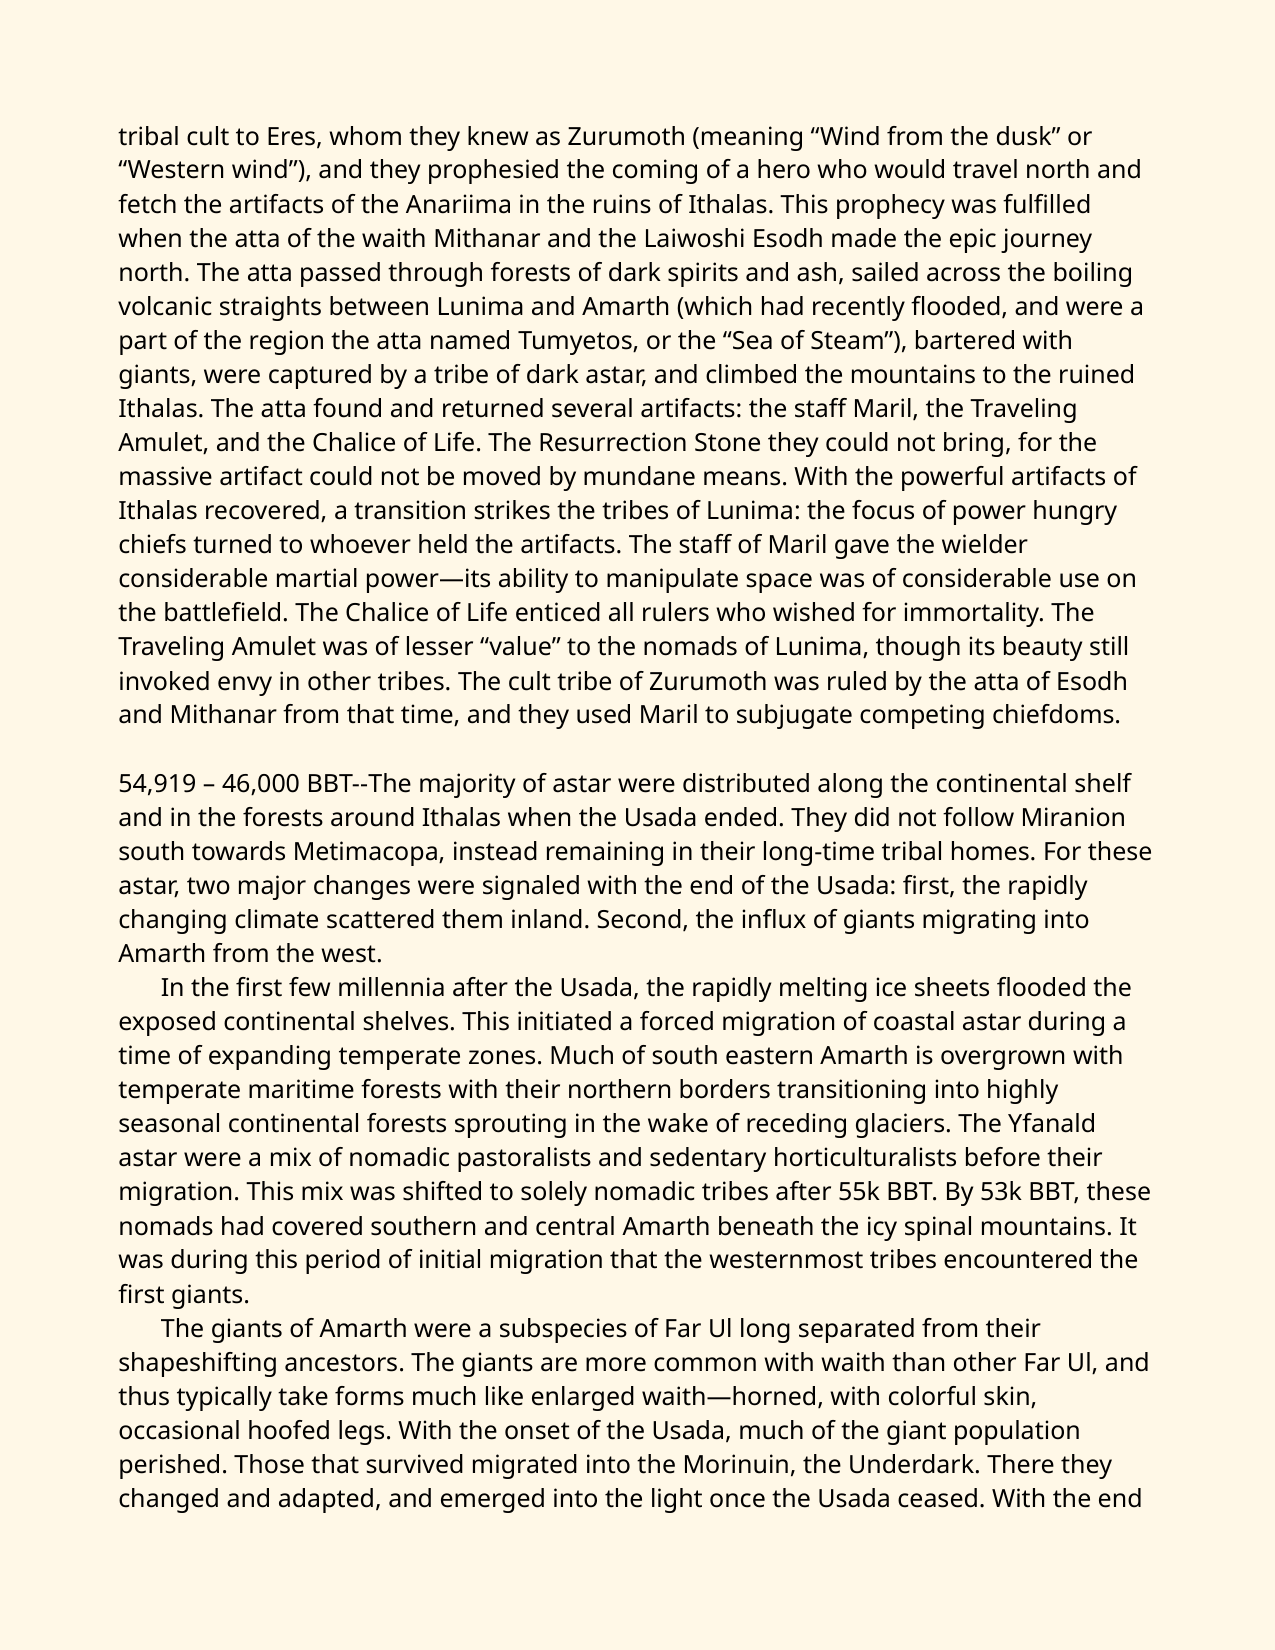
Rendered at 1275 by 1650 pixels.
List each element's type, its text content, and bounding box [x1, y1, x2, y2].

text 54,919 – 46,000 BBT--The majority of astar were distributed along the continental shelf and in the forests around Ithalas when the Usada ended. They did not follow Miranion south towards Metimacopa, instead remaining in their long-time tribal homes. For these astar, two major changes were signaled with the end of the Usada: first, the rapidly changing climate scattered them inland. Second, the influx of giants migrating into Amarth from the west. [118, 765, 1157, 970]
text tribal cult to Eres, whom they knew as Zurumoth (meaning “Wind from the dusk” or “Western wind”), and they prophesied the coming of a hero who would travel north and fetch the artifacts of the Anariima in the ruins of Ithalas. This prophecy was fulfilled when the atta of the waith Mithanar and the Laiwoshi Esodh made the epic journey north. The atta passed through forests of dark spirits and ash, sailed across the boiling volcanic straights between Lunima and Amarth (which had recently flooded, and were a part of the region the atta named Tumyetos, or the “Sea of Steam”), bartered with giants, were captured by a tribe of dark astar, and climbed the mountains to the ruined Ithalas. The atta found and returned several artifacts: the staff Maril, the Traveling Amulet, and the Chalice of Life. The Resurrection Stone they could not bring, for the massive artifact could not be moved by mundane means. With the powerful artifacts of Ithalas recovered, a transition strikes the tribes of Lunima: the focus of power hungry chiefs turned to whoever held the artifacts. The staff of Maril gave the wielder considerable martial power—its ability to manipulate space was of considerable use on the battlefield. The Chalice of Life enticed all rulers who wished for immortality. The Traveling Amulet was of lesser “value” to the nomads of Lunima, though its beauty still invoked envy in other tribes. The cult tribe of Zurumoth was ruled by the atta of Esodh and Mithanar from that time, and they used Maril to subjugate competing chiefdoms. [118, 118, 1157, 731]
text In the first few millennia after the Usada, the rapidly melting ice sheets flooded the exposed continental shelves. This initiated a forced migration of coastal astar during a time of expanding temperate zones. Much of south eastern Amarth is overgrown with temperate maritime forests with their northern borders transitioning into highly seasonal continental forests sprouting in the wake of receding glaciers. The Yfanald astar were a mix of nomadic pastoralists and sedentary horticulturalists before their migration. This mix was shifted to solely nomadic tribes after 55k BBT. By 53k BBT, these nomads had covered southern and central Amarth beneath the icy spinal mountains. It was during this period of initial migration that the westernmost tribes encountered the first giants. [118, 970, 1157, 1310]
text The giants of Amarth were a subspecies of Far Ul long separated from their shapeshifting ancestors. The giants are more common with waith than other Far Ul, and thus typically take forms much like enlarged waith—horned, with colorful skin, occasional hoofed legs. With the onset of the Usada, much of the giant population perished. Those that survived migrated into the Morinuin, the Underdark. There they changed and adapted, and emerged into the light once the Usada ceased. With the end [118, 1310, 1157, 1515]
